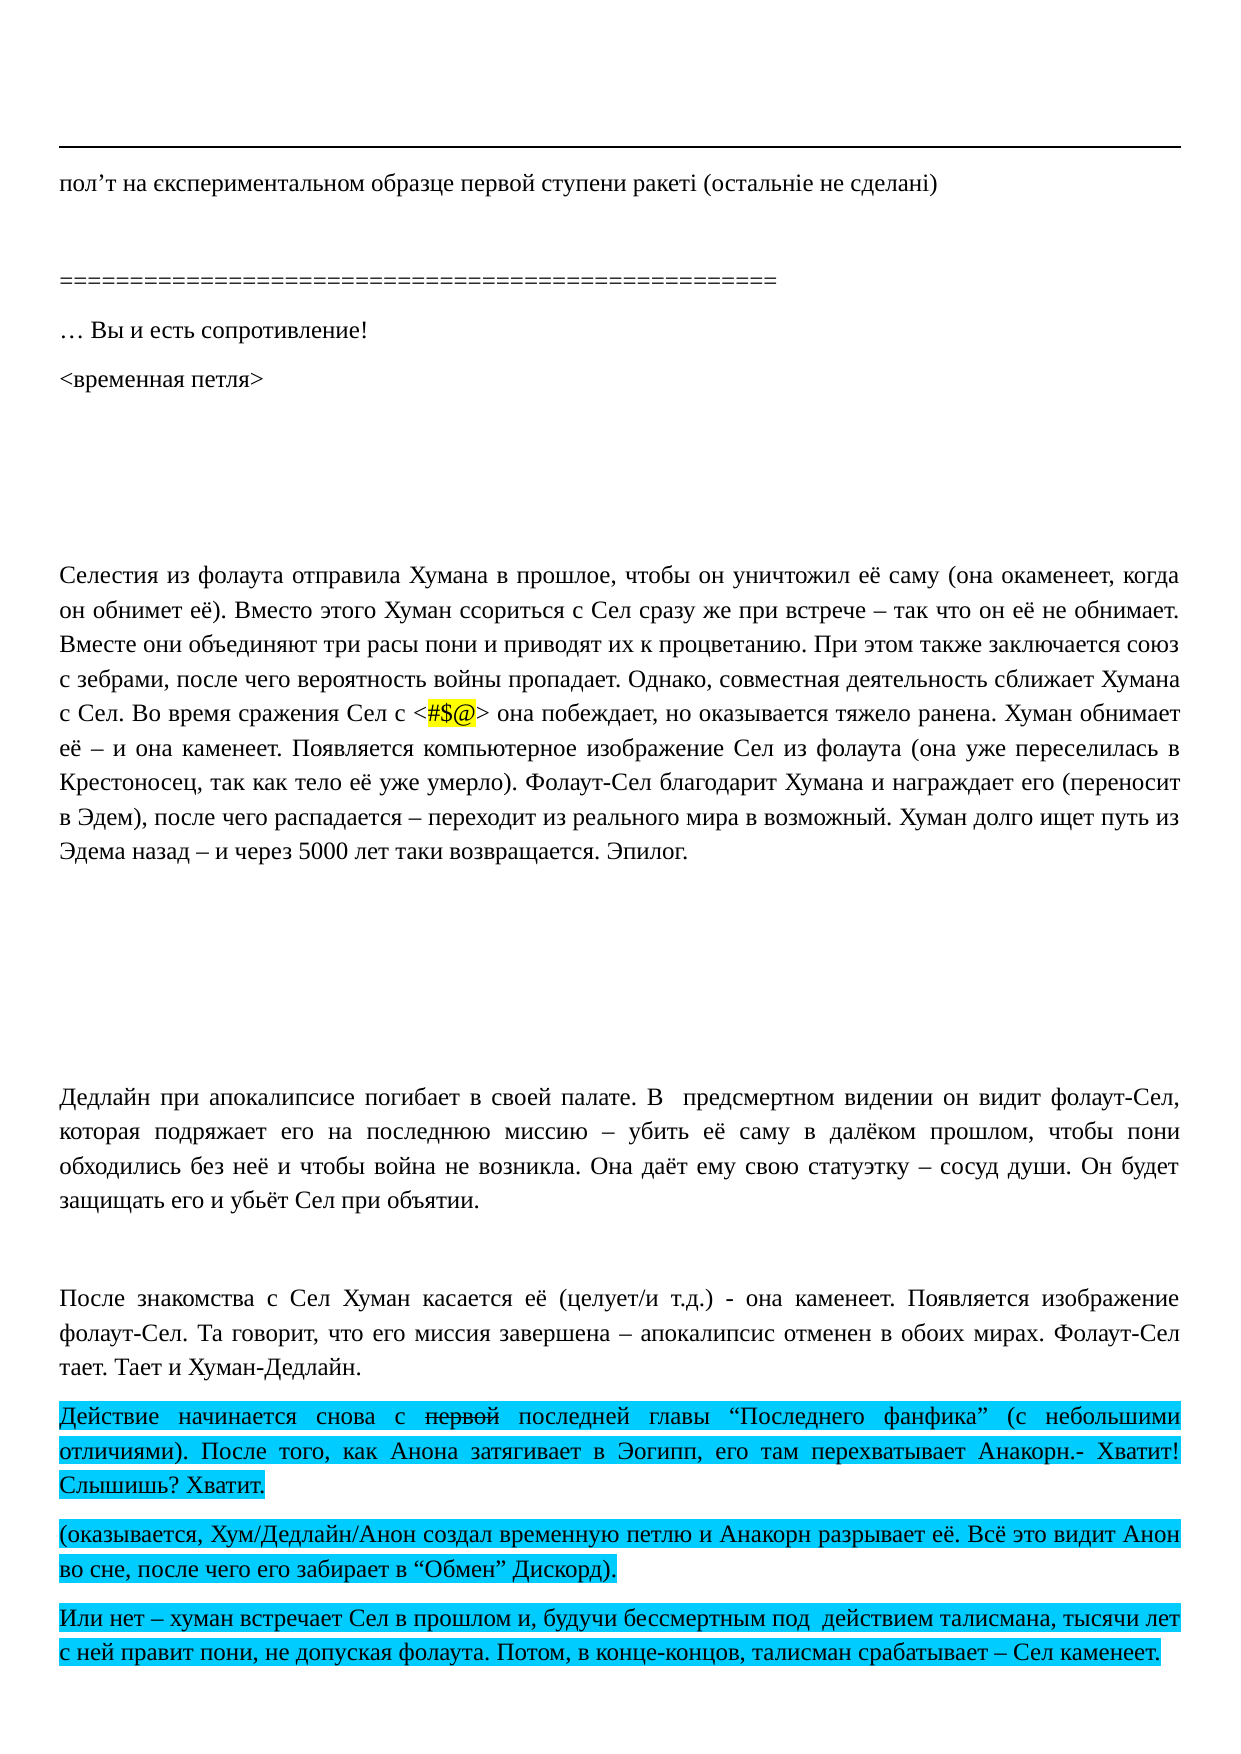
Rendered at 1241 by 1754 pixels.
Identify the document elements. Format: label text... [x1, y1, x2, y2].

text После знакомства с Сел Хуман касается её (целует/и т.д.) - она каменеет. Появляется изображение фолаут-Сел. Та говорит, что его миссия завершена – апокалипсис отменен в обоих мирах. Фолаут-Сел тает. Тает и Хуман-Дедлайн. [59, 1283, 1181, 1381]
text Действие начинается снова с первой последней главы “Последнего фанфика” (с небольшими отличиями). После того, как Анона затягивает в Эогипп, его там перехватывает Анакорн.- Хватит! Слышишь? Хватит. [59, 1401, 1181, 1499]
text =================================================== [59, 266, 1181, 295]
text <временная петля> [59, 364, 1181, 393]
text … Вы и есть сопротивление! [59, 315, 1181, 344]
text пол’т на єкспериментальном образце первой ступени ракеті (остальніе не сделані) [59, 168, 1181, 197]
text Дедлайн при апокалипсисе погибает в своей палате. В предсмертном видении он видит фолаут-Сел, которая подряжает его на последнюю миссию – убить её саму в далёком прошлом, чтобы пони обходились без неё и чтобы война не возникла. Она даёт ему свою статуэтку – сосуд души. Он будет защищать его и убьёт Сел при объятии. [59, 1082, 1181, 1214]
text (оказывается, Хум/Дедлайн/Анон создал временную петлю и Анакорн разрывает её. Всё это видит Анон во сне, после чего его забирает в “Обмен” Дискорд). [59, 1519, 1181, 1583]
text Селестия из фолаута отправила Хумана в прошлое, чтобы он уничтожил её саму (она окаменеет, когда он обнимет её). Вместо этого Хуман ссориться с Сел сразу же при встрече – так что он её не обнимает. Вместе они объединяют три расы пони и приводят их к процветанию. При этом также заключается союз с зебрами, после чего вероятность войны пропадает. Однако, совместная деятельность сближает Хумана с Сел. Во время сражения Сел с <#$@> она побеждает, но оказывается тяжело ранена. Хуман обнимает её – и она каменеет. Появляется компьютерное изображение Сел из фолаута (она уже переселилась в Крестоносец, так как тело её уже умерло). Фолаут-Сел благодарит Хумана и награждает его (переносит в Эдем), после чего распадается – переходит из реального мира в возможный. Хуман долго ищет путь из Эдема назад – и через 5000 лет таки возвращается. Эпилог. [59, 561, 1181, 865]
text Или нет – хуман встречает Сел в прошлом и, будучи бессмертным под действием талисмана, тысячи лет с ней правит пони, не допуская фолаута. Потом, в конце-концов, талисман срабатывает – Сел каменеет. [59, 1603, 1181, 1666]
